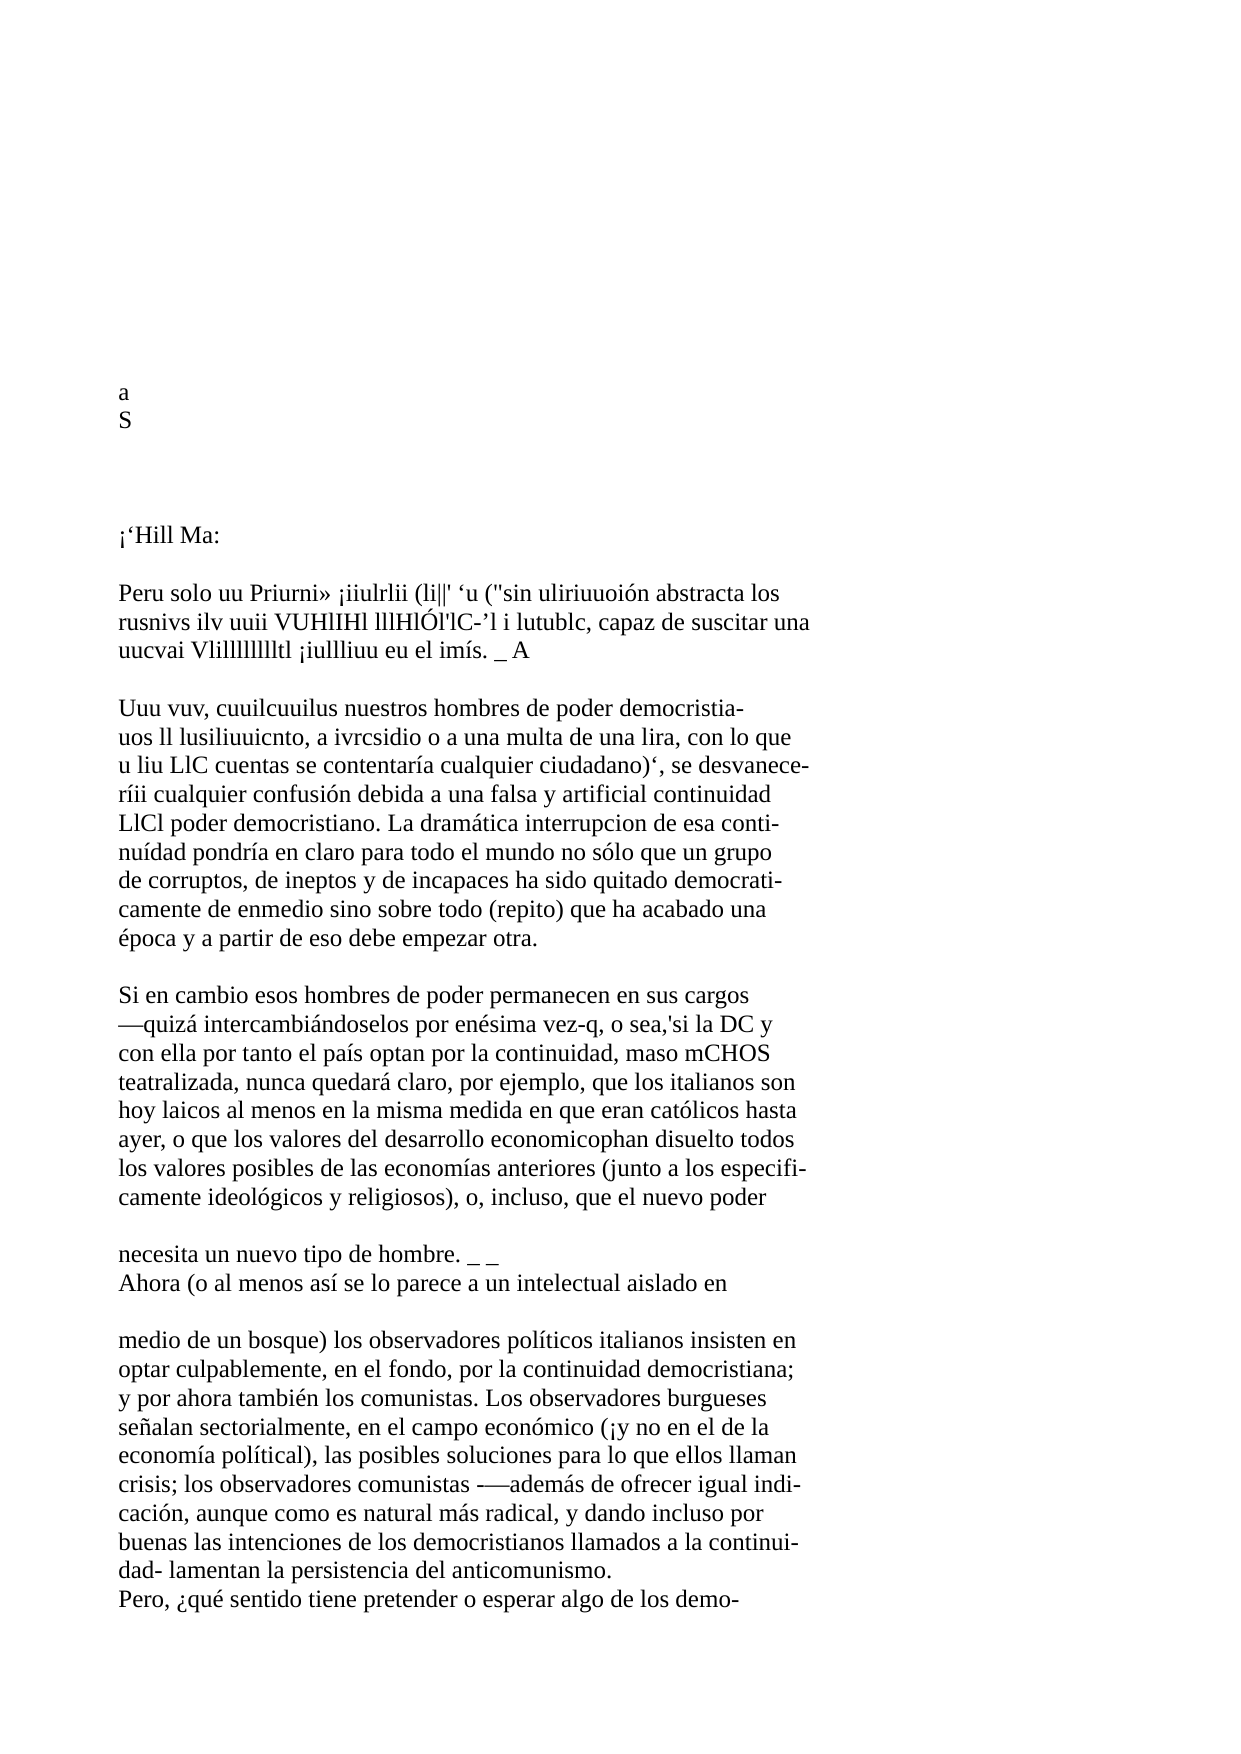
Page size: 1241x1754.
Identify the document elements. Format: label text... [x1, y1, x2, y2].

text señalan sectorialmente, en el campo económico (¡y no en el de la [118, 1412, 1122, 1441]
text Si en cambio esos hombres de poder permanecen en sus cargos [118, 981, 1122, 1009]
text u liu LlC cuentas se contentaría cualquier ciudadano)‘, se desvanece- [118, 751, 1122, 779]
text camente ideológicos y religiosos), o, incluso, que el nuevo poder [118, 1182, 1122, 1211]
text hoy laicos al menos en la misma medida en que eran católicos hasta [118, 1096, 1122, 1124]
text ¡‘Hill Ma: [118, 521, 1122, 549]
text ayer, o que los valores del desarrollo economicophan disuelto todos [118, 1124, 1122, 1153]
text dad- lamentan la persistencia del anticomunismo. [118, 1556, 1122, 1584]
text rusnivs ilv uuii VUHlIHl lllHlÓl'lC-’l i lutublc, capaz de suscitar una [118, 607, 1122, 636]
text cación, aunque como es natural más radical, y dando incluso por [118, 1498, 1122, 1527]
text los valores posibles de las economías anteriores (junto a los especifi- [118, 1153, 1122, 1182]
text camente de enmedio sino sobre todo (repito) que ha acabado una [118, 894, 1122, 923]
text buenas las intenciones de los democristianos llamados a la continui- [118, 1527, 1122, 1556]
text teatralizada, nunca quedará claro, por ejemplo, que los italianos son [118, 1067, 1122, 1096]
text LlCl poder democristiano. La dramática interrupcion de esa conti- [118, 808, 1122, 837]
text de corruptos, de ineptos y de incapaces ha sido quitado democrati- [118, 866, 1122, 894]
text S [118, 406, 1122, 434]
text Pero, ¿qué sentido tiene pretender o esperar algo de los demo- [118, 1584, 1122, 1613]
text optar culpablemente, en el fondo, por la continuidad democristiana; [118, 1354, 1122, 1383]
text uucvai Vlilllllllltl ¡iullliuu eu el imís. _ A [118, 636, 1122, 664]
text nuídad pondría en claro para todo el mundo no sólo que un grupo [118, 837, 1122, 866]
text crisis; los observadores comunistas -—además de ofrecer igual indi- [118, 1469, 1122, 1498]
text con ella por tanto el país optan por la continuidad, maso mCHOS [118, 1038, 1122, 1067]
text economía polítical), las posibles soluciones para lo que ellos llaman [118, 1441, 1122, 1469]
text Peru solo uu Priurni» ¡iiulrlii (li||' ‘u ("sin uliriuuoión abstracta los [118, 578, 1122, 607]
text y por ahora también los comunistas. Los observadores burgueses [118, 1383, 1122, 1412]
text época y a partir de eso debe empezar otra. [118, 923, 1122, 952]
text ríii cualquier confusión debida a una falsa y artificial continuidad [118, 779, 1122, 808]
text Ahora (o al menos así se lo parece a un intelectual aislado en [118, 1268, 1122, 1297]
text uos ll lusiliuuicnto, a ivrcsidio o a una multa de una lira, con lo que [118, 722, 1122, 751]
text necesita un nuevo tipo de hombre. _ _ [118, 1239, 1122, 1268]
text medio de un bosque) los observadores políticos italianos insisten en [118, 1326, 1122, 1354]
text —quizá intercambiándoselos por enésima vez-q, o sea,'si la DC y [118, 1009, 1122, 1038]
text a [118, 377, 1122, 406]
text Uuu vuv, cuuilcuuilus nuestros hombres de poder democristia- [118, 693, 1122, 722]
